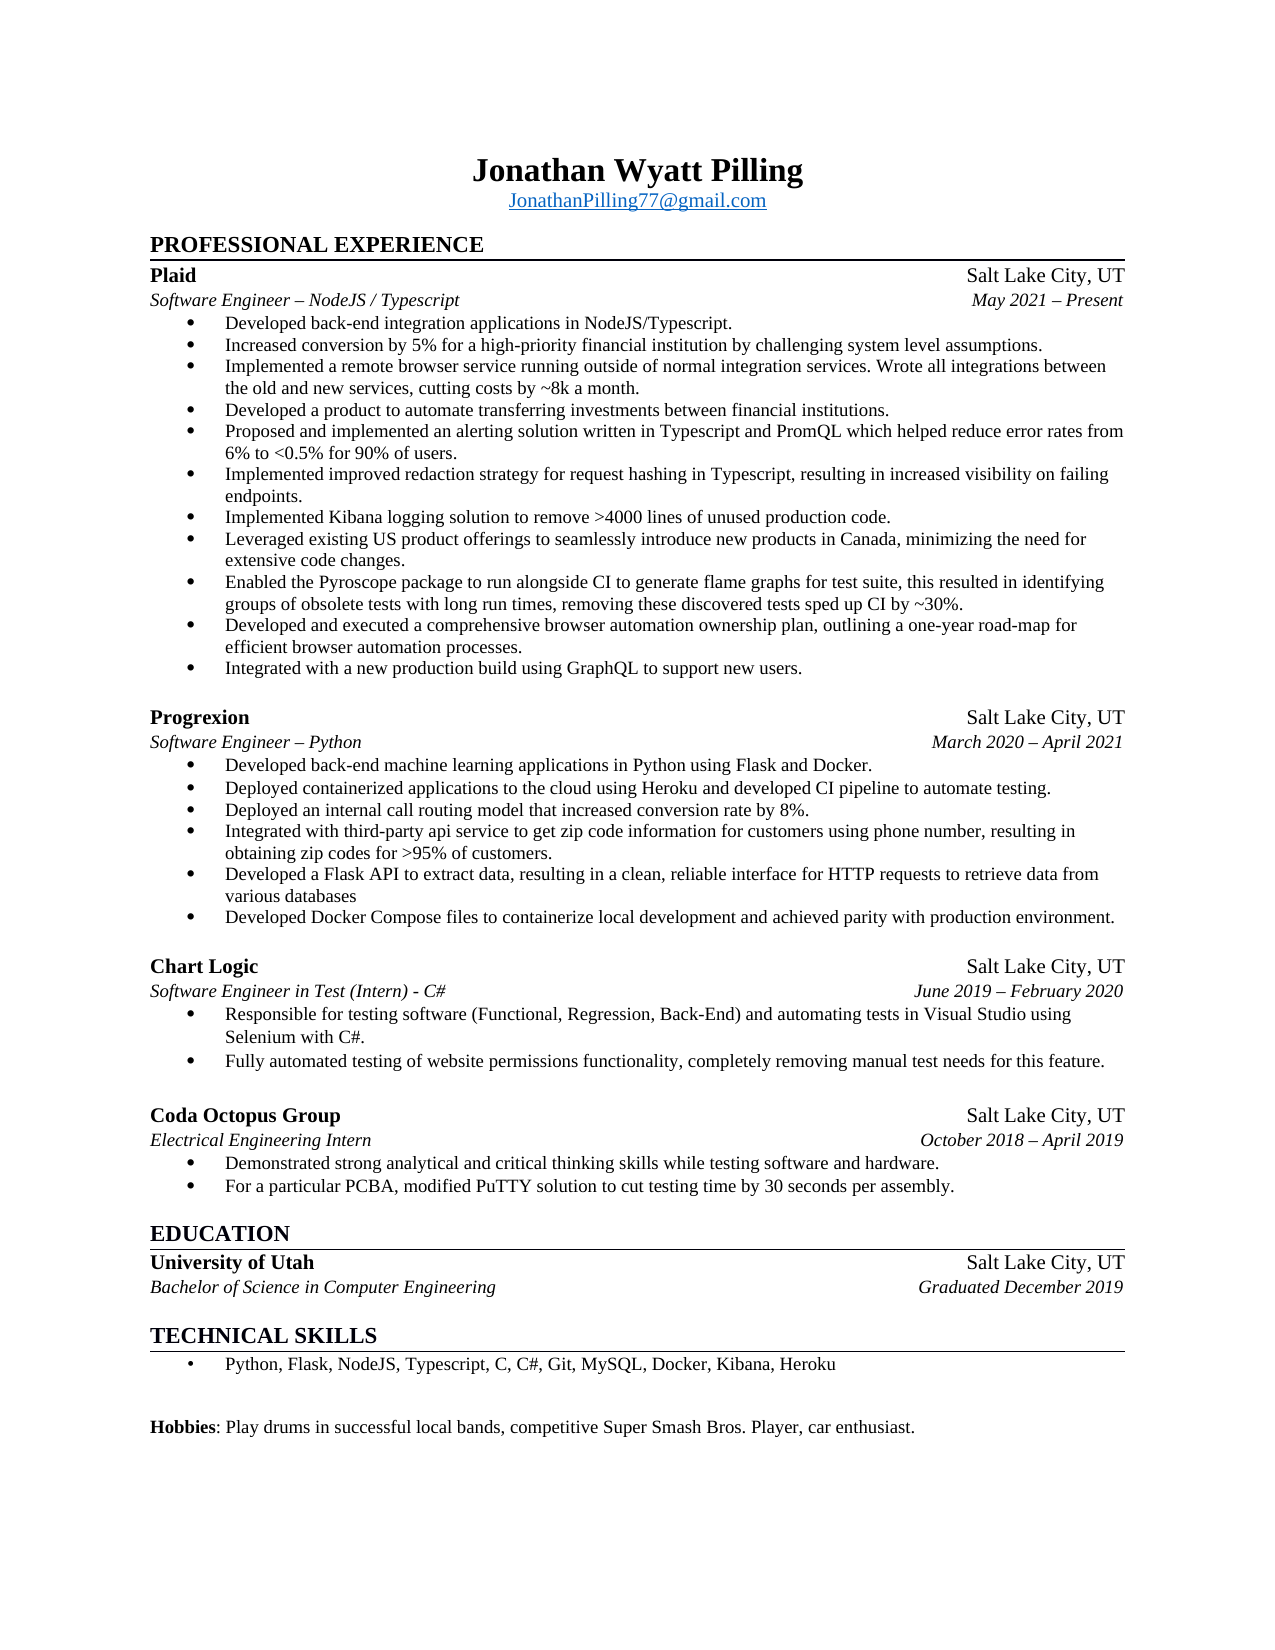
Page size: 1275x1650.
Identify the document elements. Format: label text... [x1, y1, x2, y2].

text Electrical Engineering Intern October 2018 – April 2019 [150, 1129, 1125, 1151]
text EDUCATION [150, 1220, 1125, 1249]
list Deployed an internal call routing model that increased conversion rate by 8%. [187, 799, 1125, 820]
text Coda Octopus Group Salt Lake City, UT [150, 1103, 1125, 1127]
text Software Engineer – Python March 2020 – April 2021 [150, 731, 1125, 752]
list Integrated with third-party api service to get zip code information for customers using phone number, resulting in obtaining zip codes for >95% of customers. [187, 820, 1125, 863]
list Fully automated testing of website permissions functionality, completely removing manual test needs for this feature. [187, 1049, 1125, 1071]
text JonathanPilling77@gmail.com [150, 188, 1125, 212]
text Software Engineer in Test (Intern) - C# June 2019 – February 2020 [150, 980, 1125, 1001]
list For a particular PCBA, modified PuTTY solution to cut testing time by 30 seconds per assembly. [187, 1175, 1125, 1197]
text Progrexion Salt Lake City, UT [150, 705, 1125, 729]
list Python, Flask, NodeJS, Typescript, C, C#, Git, MySQL, Docker, Kibana, Heroku [187, 1352, 1125, 1374]
list Increased conversion by 5% for a high-priority financial institution by challenging system level assumptions. [187, 334, 1125, 355]
list Leveraged existing US product offerings to seamlessly introduce new products in Canada, minimizing the need for extensive code changes. [187, 528, 1125, 571]
list Developed back-end machine learning applications in Python using Flask and Docker. [187, 754, 1125, 775]
list Developed Docker Compose files to containerize local development and achieved parity with production environment. [187, 906, 1125, 928]
list Proposed and implemented an alerting solution written in Typescript and PromQL which helped reduce error rates from 6% to <0.5% for 90% of users. [187, 420, 1125, 463]
text Hobbies: Play drums in successful local bands, competitive Super Smash Bros. Player, car enthusiast. [150, 1416, 1125, 1437]
text University of Utah Salt Lake City, UT Bachelor of Science in Computer Engineering Graduated December 2019 [150, 1250, 1125, 1297]
list Implemented Kibana logging solution to remove >4000 lines of unused production code. [187, 506, 1125, 528]
list Integrated with a new production build using GraphQL to support new users. [187, 657, 1125, 679]
text TECHNICAL SKILLS [150, 1322, 1125, 1351]
list Demonstrated strong analytical and critical thinking skills while testing software and hardware. [187, 1152, 1125, 1174]
list Developed a Flask API to extract data, resulting in a clean, reliable interface for HTTP requests to retrieve data from various databases [187, 863, 1125, 906]
text Plaid Salt Lake City, UT [150, 263, 1125, 287]
list Developed a product to automate transferring investments between financial institutions. [187, 398, 1125, 420]
list Deployed containerized applications to the cloud using Heroku and developed CI pipeline to automate testing. [187, 777, 1125, 799]
list Developed back-end integration applications in NodeJS/Typescript. [187, 312, 1125, 334]
list Implemented improved redaction strategy for request hashing in Typescript, resulting in increased visibility on failing endpoints. [187, 463, 1125, 506]
text Jonathan Wyatt Pilling [150, 150, 1125, 188]
text Software Engineer – NodeJS / Typescript May 2021 – Present [150, 289, 1125, 311]
text PROFESSIONAL EXPERIENCE [150, 231, 1125, 259]
list Responsible for testing software (Functional, Regression, Back-End) and automating tests in Visual Studio using Selenium with C#. [187, 1003, 1125, 1048]
list Implemented a remote browser service running outside of normal integration services. Wrote all integrations between the old and new services, cutting costs by ~8k a month. [187, 355, 1125, 398]
list Enabled the Pyroscope package to run alongside CI to generate flame graphs for test suite, this resulted in identifying groups of obsolete tests with long run times, removing these discovered tests sped up CI by ~30%. [187, 571, 1125, 614]
list Developed and executed a comprehensive browser automation ownership plan, outlining a one-year road-map for efficient browser automation processes. [187, 614, 1125, 657]
text Chart Logic Salt Lake City, UT [150, 954, 1125, 978]
